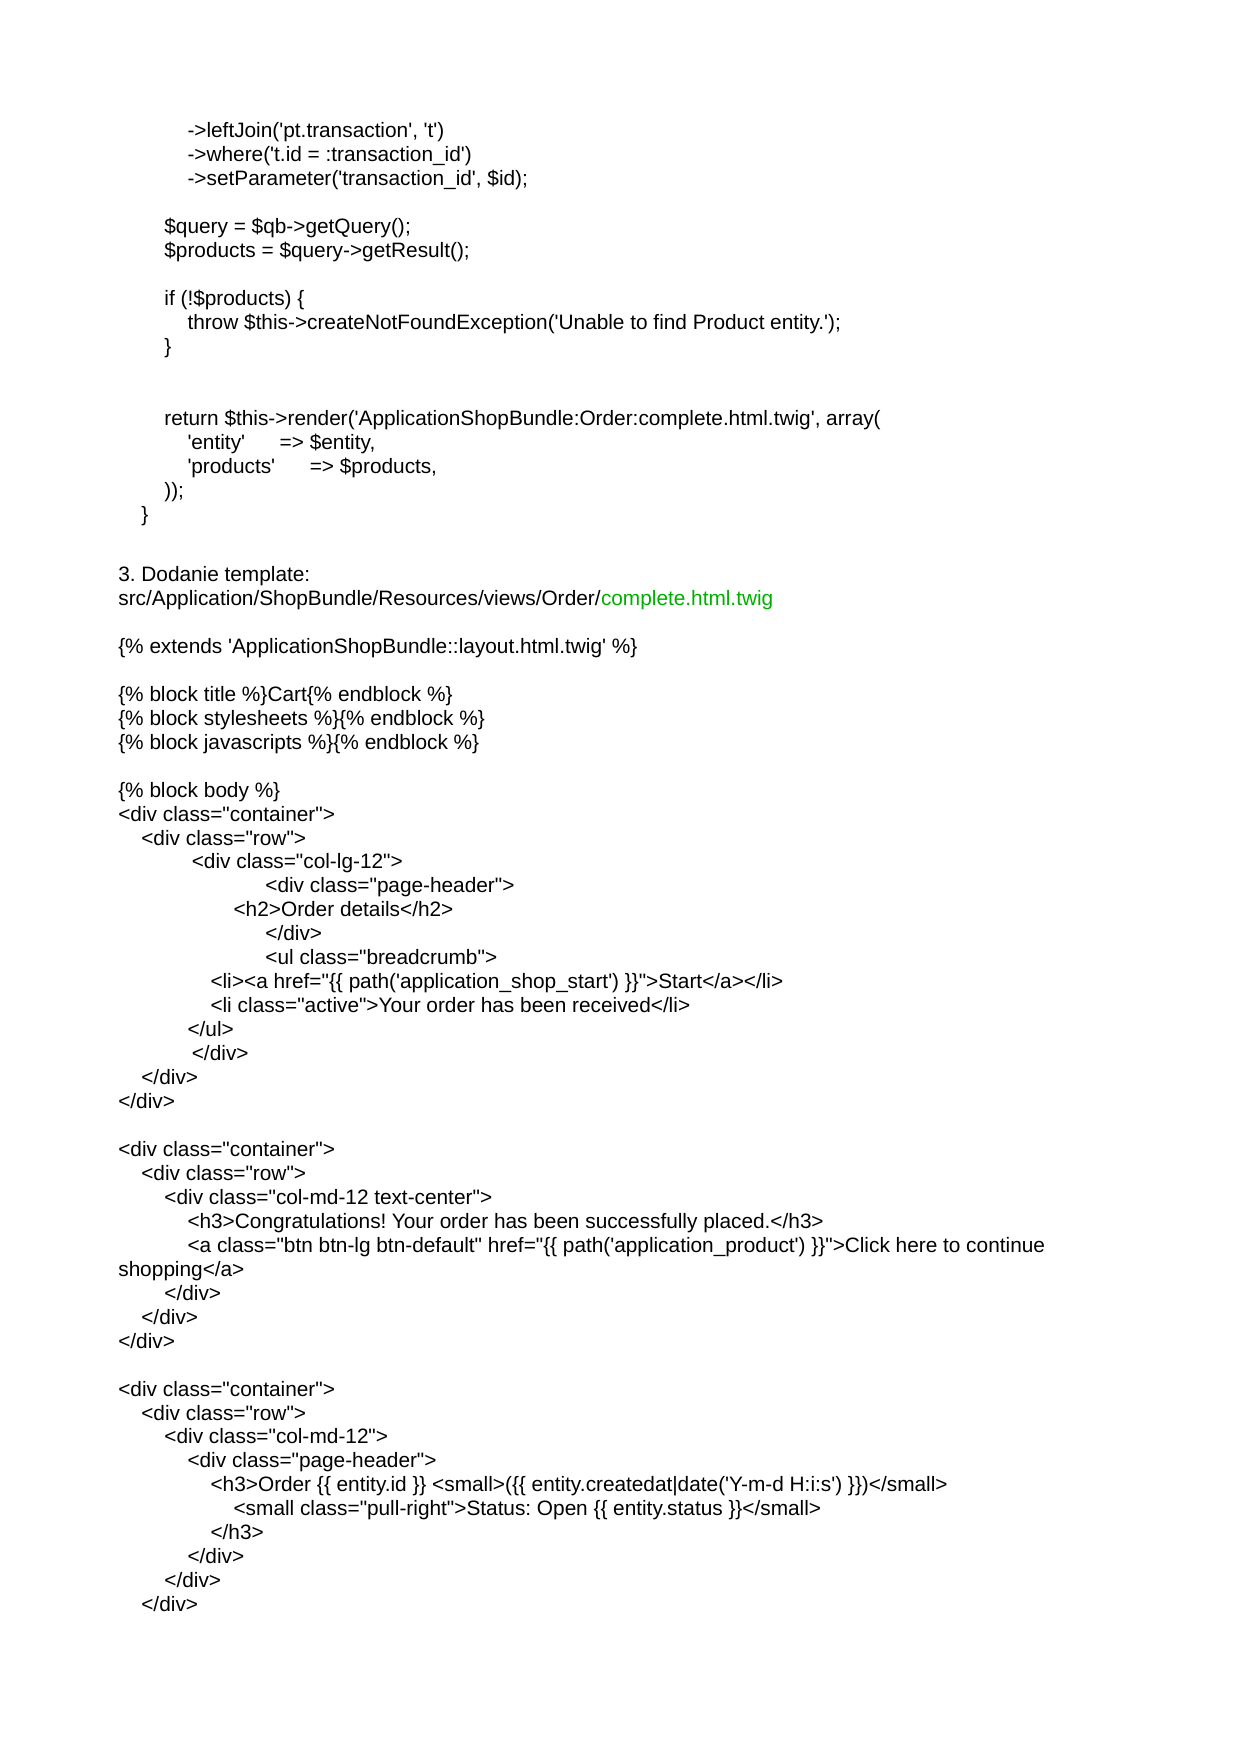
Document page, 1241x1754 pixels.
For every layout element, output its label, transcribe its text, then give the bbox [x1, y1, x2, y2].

text )); [118, 477, 1122, 501]
text <div class="row"> [118, 1161, 1122, 1185]
text {% block javascripts %}{% endblock %} [118, 729, 1122, 753]
text {% extends 'ApplicationShopBundle::layout.html.twig' %} [118, 634, 1122, 658]
text throw $this->createNotFoundException('Unable to find Product entity.'); [118, 310, 1122, 334]
text if (!$products) { [118, 286, 1122, 310]
text 'products' => $products, [118, 453, 1122, 477]
text </div> [118, 1328, 1122, 1352]
text </div> [118, 1568, 1122, 1592]
text </h3> [118, 1520, 1122, 1544]
text $products = $query->getResult(); [118, 238, 1122, 262]
text <div class="page-header"> [118, 1448, 1122, 1472]
text } [118, 501, 1122, 525]
text ->where('t.id = :transaction_id') [118, 142, 1122, 166]
text </div> [118, 1281, 1122, 1304]
text ->leftJoin('pt.transaction', 't') [118, 118, 1122, 142]
text </div> [118, 1304, 1122, 1328]
text ->setParameter('transaction_id', $id); [118, 166, 1122, 190]
text <li class="active">Your order has been received</li> [118, 993, 1122, 1017]
text <div class="container"> [118, 801, 1122, 825]
text <div class="col-md-12 text-center"> [118, 1185, 1122, 1209]
text </div> [118, 1089, 1122, 1113]
text </ul> [118, 1017, 1122, 1041]
text {% block title %}Cart{% endblock %} [118, 682, 1122, 706]
text } [118, 334, 1122, 358]
text <h3>Order {{ entity.id }} <small>({{ entity.createdat|date('Y-m-d H:i:s') }})</small> [118, 1472, 1122, 1496]
text </div> [118, 921, 1122, 945]
text <div class="row"> [118, 1400, 1122, 1424]
text <ul class="breadcrumb"> [118, 945, 1122, 969]
text </div> [118, 1592, 1122, 1616]
text <div class="col-md-12"> [118, 1424, 1122, 1448]
text <small class="pull-right">Status: Open {{ entity.status }}</small> [118, 1496, 1122, 1520]
text <div class="col-lg-12"> [118, 849, 1122, 873]
text 3. Dodanie template: [118, 562, 1122, 586]
text {% block stylesheets %}{% endblock %} [118, 706, 1122, 729]
text $query = $qb->getQuery(); [118, 214, 1122, 238]
text <h2>Order details</h2> [118, 897, 1122, 921]
text <div class="page-header"> [118, 873, 1122, 897]
text return $this->render('ApplicationShopBundle:Order:complete.html.twig', array( [118, 406, 1122, 429]
text <div class="row"> [118, 825, 1122, 849]
text </div> [118, 1544, 1122, 1568]
text <div class="container"> [118, 1376, 1122, 1400]
text </div> [118, 1065, 1122, 1089]
text {% block body %} [118, 777, 1122, 801]
text <li><a href="{{ path('application_shop_start') }}">Start</a></li> [118, 969, 1122, 993]
text <a class="btn btn-lg btn-default" href="{{ path('application_product') }}">Click here to continue shopping</a> [118, 1233, 1122, 1281]
text <div class="container"> [118, 1137, 1122, 1161]
text src/Application/ShopBundle/Resources/views/Order/complete.html.twig [118, 586, 1122, 610]
text 'entity' => $entity, [118, 429, 1122, 453]
text <h3>Congratulations! Your order has been successfully placed.</h3> [118, 1209, 1122, 1233]
text </div> [118, 1041, 1122, 1065]
